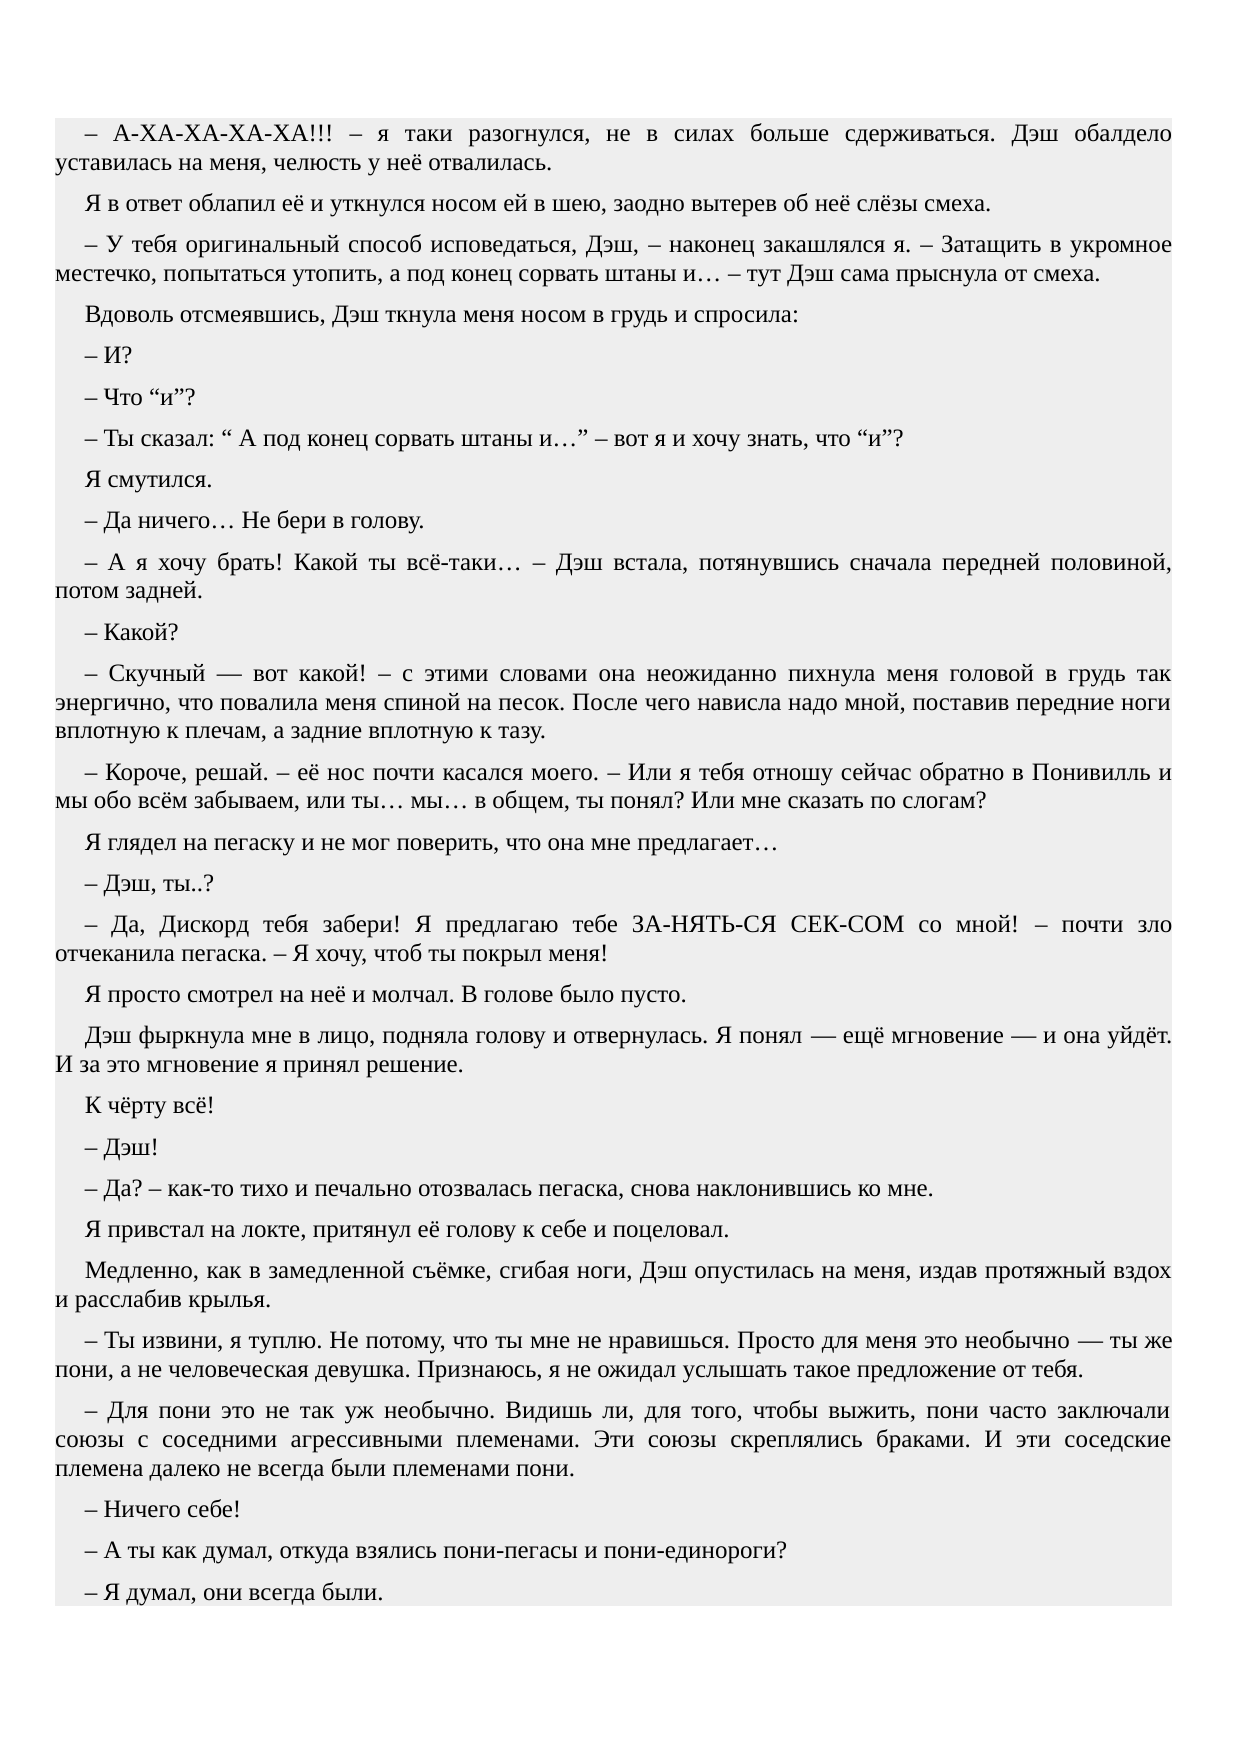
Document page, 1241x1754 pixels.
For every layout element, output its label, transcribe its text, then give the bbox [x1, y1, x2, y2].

text – Да, Дискорд тебя забери! Я предлагаю тебе ЗА-НЯТЬ-СЯ СЕК-СОМ со мной! – почти зло отчеканила пегаска. – Я хочу, чтоб ты покрыл меня! [55, 909, 1172, 967]
text – А-ХА-ХА-ХА-ХА!!! – я таки разогнулся, не в силах больше сдерживаться. Дэш обалдело уставилась на меня, челюсть у неё отвалилась. [55, 118, 1172, 176]
text – Какой? [55, 617, 1172, 646]
text – Да? – как-то тихо и печально отозвалась пегаска, снова наклонившись ко мне. [55, 1173, 1172, 1202]
text – Ничего себе! [55, 1494, 1172, 1523]
text Я в ответ облапил её и уткнулся носом ей в шею, заодно вытерев об неё слёзы смеха. [55, 188, 1172, 217]
text Медленно, как в замедленной съёмке, сгибая ноги, Дэш опустилась на меня, издав протяжный вздох и расслабив крылья. [55, 1256, 1172, 1313]
text – Ты извини, я туплю. Не потому, что ты мне не нравишься. Просто для меня это необычно — ты же пони, а не человеческая девушка. Признаюсь, я не ожидал услышать такое предложение от тебя. [55, 1326, 1172, 1383]
text – Скучный — вот какой! – с этими словами она неожиданно пихнула меня головой в грудь так энергично, что повалила меня спиной на песок. После чего нависла надо мной, поставив передние ноги вплотную к плечам, а задние вплотную к тазу. [55, 658, 1172, 744]
text Дэш фыркнула мне в лицо, подняла голову и отвернулась. Я понял — ещё мгновение — и она уйдёт. И за это мгновение я принял решение. [55, 1021, 1172, 1078]
text – А ты как думал, откуда взялись пони-пегасы и пони-единороги? [55, 1536, 1172, 1564]
text – И? [55, 341, 1172, 369]
text – Дэш! [55, 1132, 1172, 1161]
text Я смутился. [55, 464, 1172, 493]
text – Для пони это не так уж необычно. Видишь ли, для того, чтобы выжить, пони часто заключали союзы с соседними агрессивными племенами. Эти союзы скреплялись браками. И эти соседские племена далеко не всегда были племенами пони. [55, 1396, 1172, 1482]
text – Короче, решай. – её нос почти касался моего. – Или я тебя отношу сейчас обратно в Понивилль и мы обо всём забываем, или ты… мы… в общем, ты понял? Или мне сказать по слогам? [55, 757, 1172, 814]
text К чёрту всё! [55, 1091, 1172, 1119]
text Я привстал на локте, притянул её голову к себе и поцеловал. [55, 1214, 1172, 1243]
text – Дэш, ты..? [55, 868, 1172, 897]
text Я просто смотрел на неё и молчал. В голове было пусто. [55, 979, 1172, 1008]
text Вдоволь отсмеявшись, Дэш ткнула меня носом в грудь и спросила: [55, 299, 1172, 328]
text – Да ничего… Не бери в голову. [55, 506, 1172, 534]
text Я глядел на пегаску и не мог поверить, что она мне предлагает… [55, 827, 1172, 856]
text – Что “и”? [55, 382, 1172, 411]
text – У тебя оригинальный способ исповедаться, Дэш, – наконец закашлялся я. – Затащить в укромное местечко, попытаться утопить, а под конец сорвать штаны и… – тут Дэш сама прыснула от смеха. [55, 229, 1172, 287]
text – Я думал, они всегда были. [55, 1577, 1172, 1606]
text – Ты сказал: “ А под конец сорвать штаны и…” – вот я и хочу знать, что “и”? [55, 423, 1172, 452]
text – А я хочу брать! Какой ты всё-таки… – Дэш встала, потянувшись сначала передней половиной, потом задней. [55, 547, 1172, 604]
